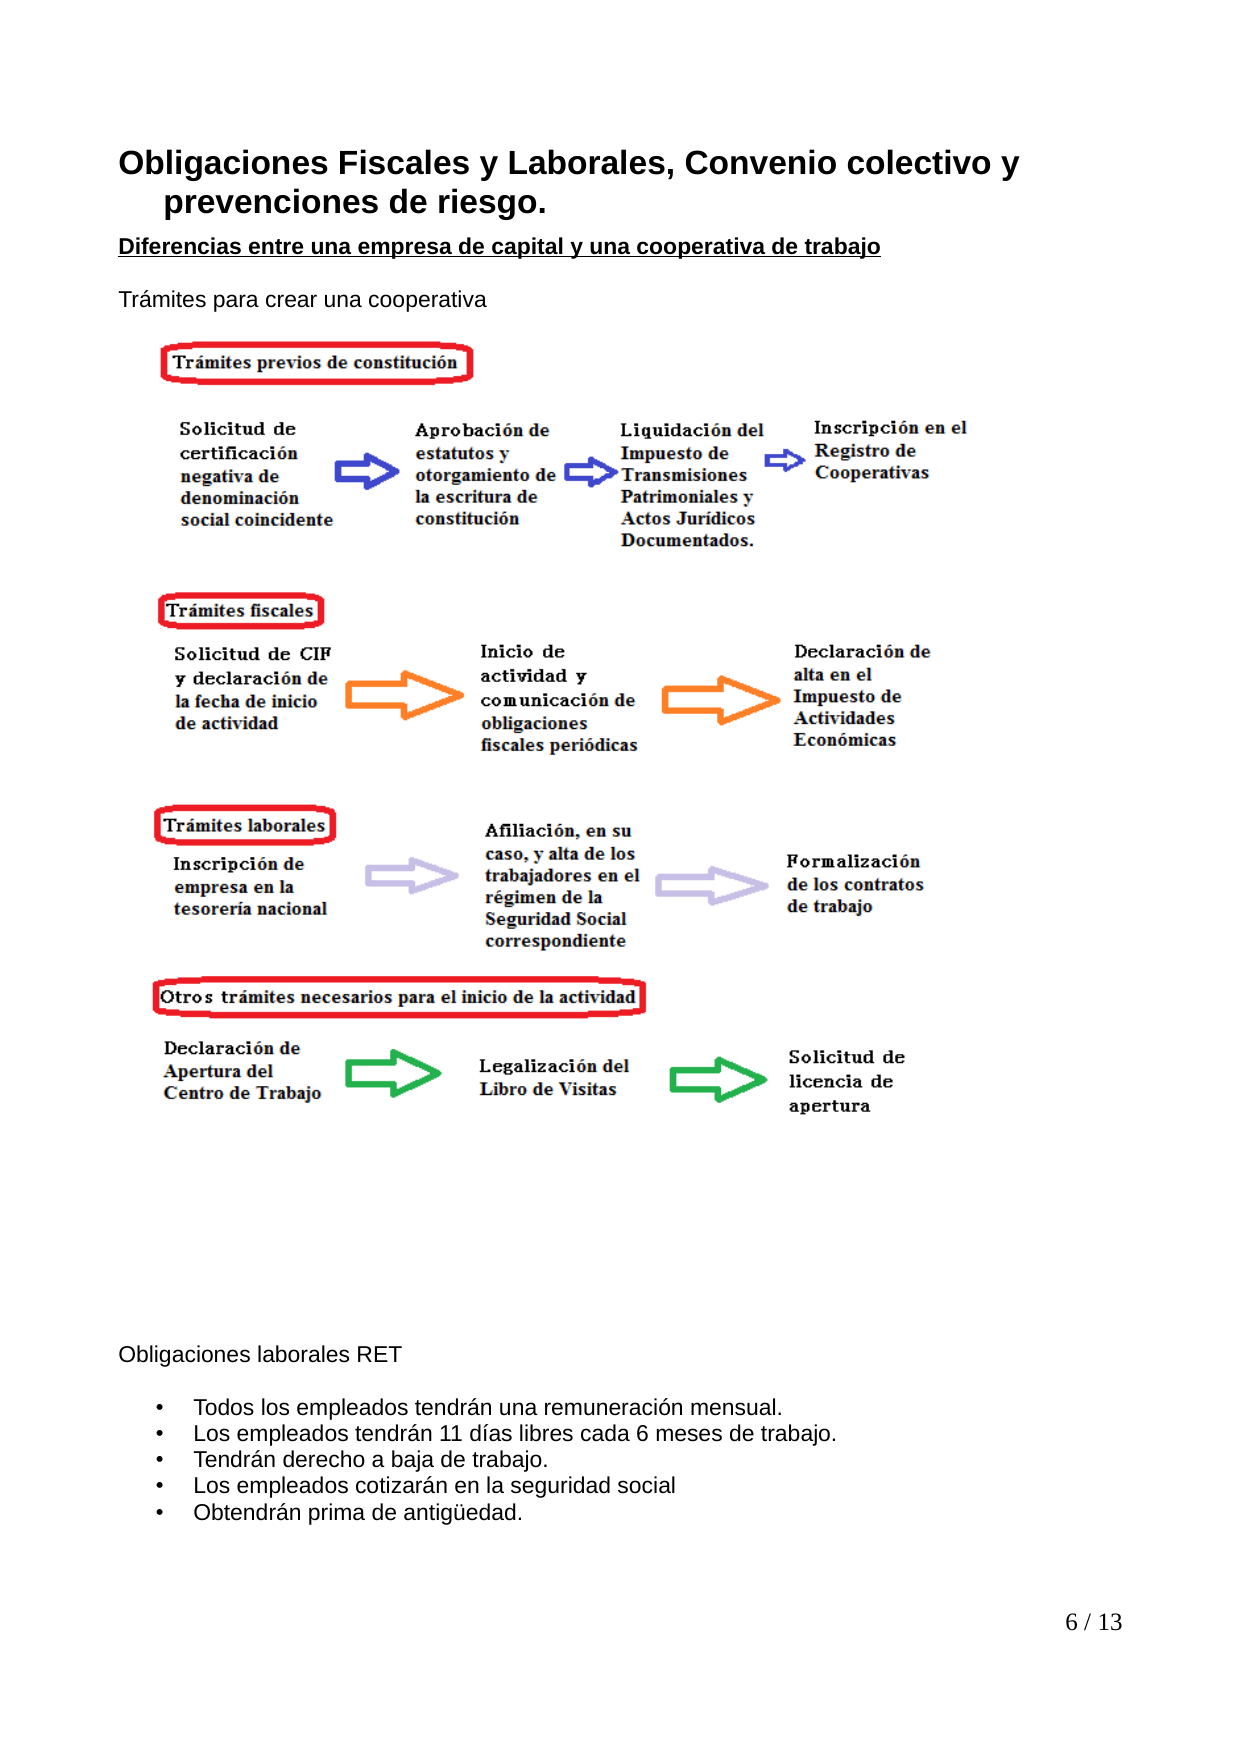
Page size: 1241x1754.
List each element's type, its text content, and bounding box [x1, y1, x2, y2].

list Tendrán derecho a baja de trabajo. [156, 1446, 1122, 1472]
list Todos los empleados tendrán una remuneración mensual. [156, 1393, 1122, 1420]
text Diferencias entre una empresa de capital y una cooperativa de trabajo [118, 233, 1122, 259]
text Trámites para crear una cooperativa [118, 286, 1122, 312]
text Obligaciones laborales RET [118, 1341, 1122, 1367]
picture [149, 326, 1051, 1236]
list Obtendrán prima de antigüedad. [156, 1499, 1122, 1525]
list Los empleados tendrán 11 días libres cada 6 meses de trabajo. [156, 1420, 1122, 1446]
subtitle Obligaciones Fiscales y Laborales, Convenio colectivo y prevenciones de riesgo. [118, 143, 1122, 220]
list Los empleados cotizarán en la seguridad social [156, 1472, 1122, 1499]
